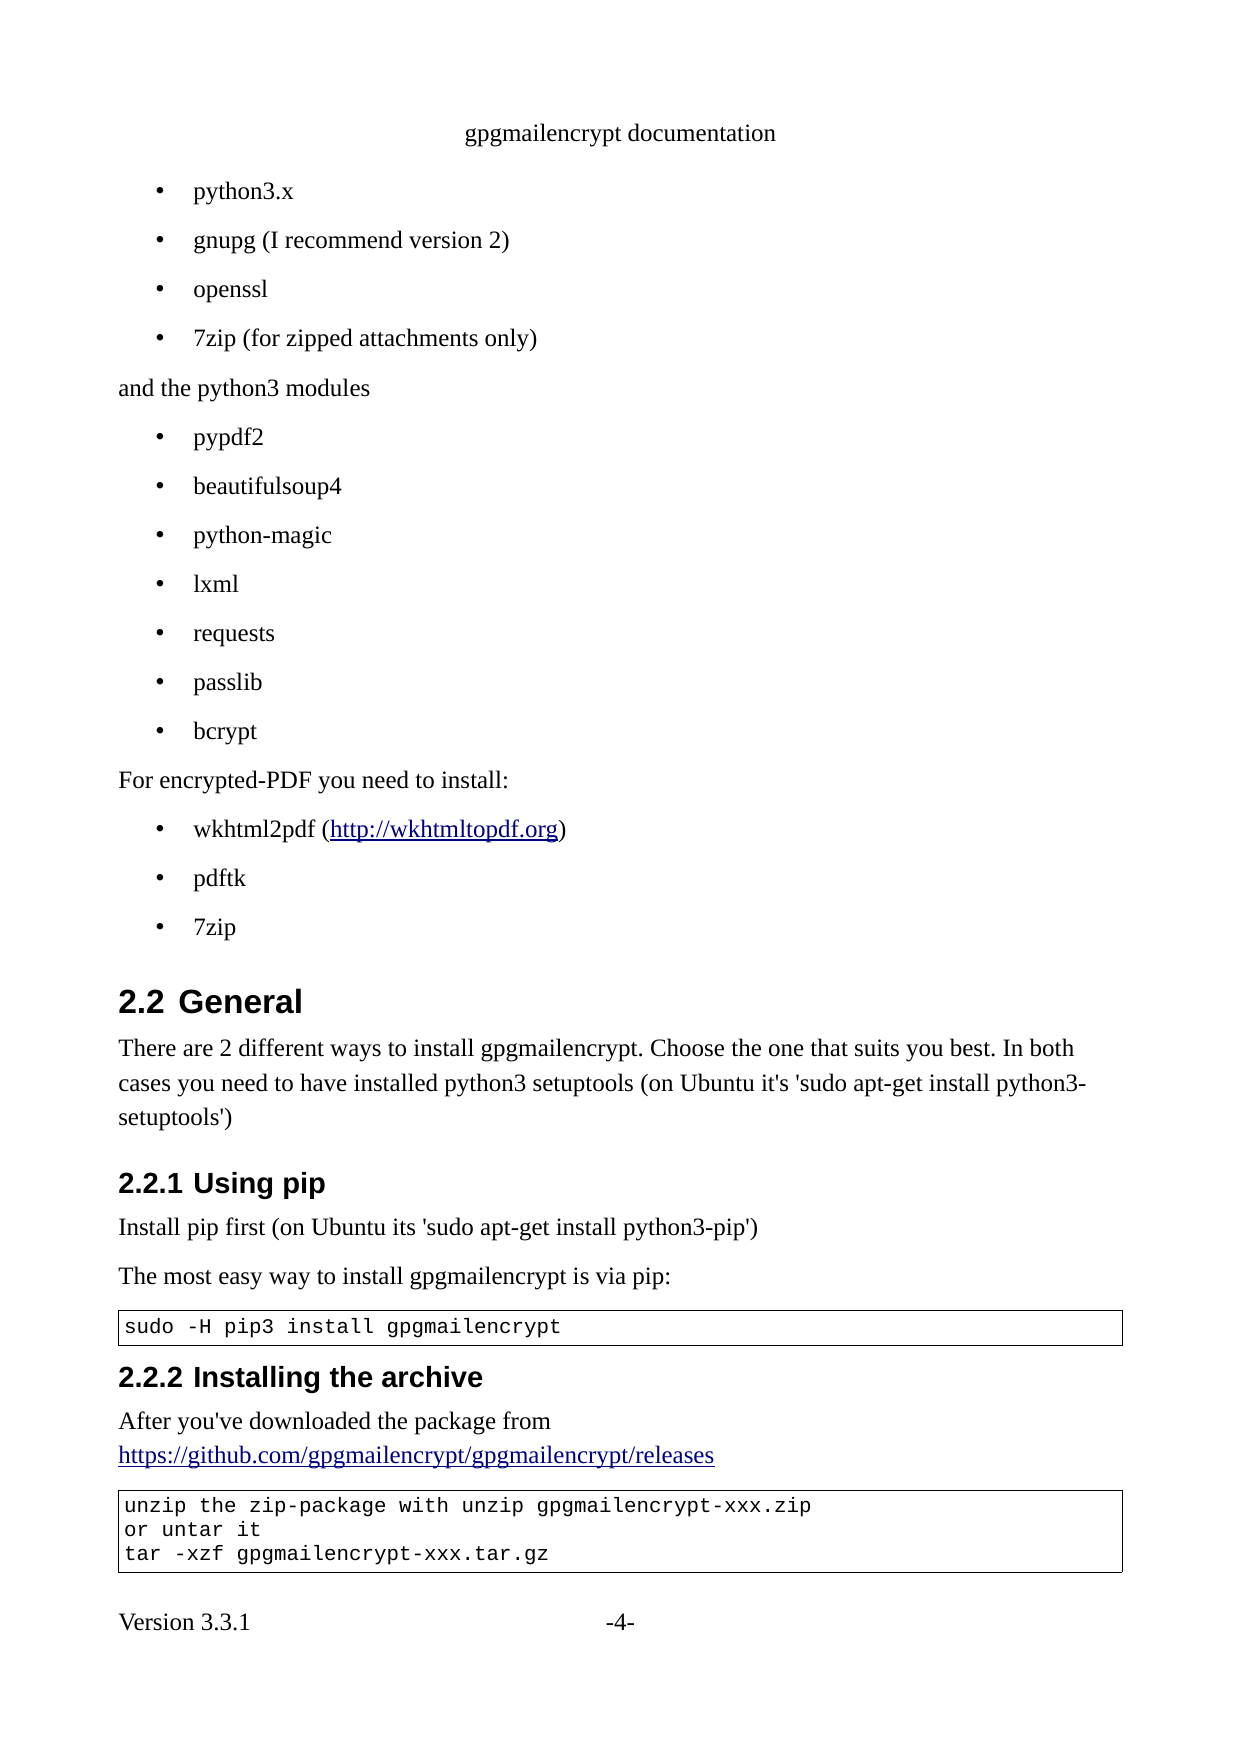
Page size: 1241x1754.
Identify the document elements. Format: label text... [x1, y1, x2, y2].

list requests [156, 618, 1122, 647]
list pdftk [156, 863, 1122, 892]
list lxml [156, 569, 1122, 598]
text There are 2 different ways to install gpgmailencrypt. Choose the one that suits you best. In both cases you need to have installed python3 setuptools (on Ubuntu it's 'sudo apt-get install python3-setuptools') [118, 1033, 1122, 1131]
list pypdf2 [156, 422, 1122, 450]
text For encrypted-PDF you need to install: [118, 765, 1122, 794]
subtitle General [118, 982, 1122, 1021]
list 7zip [156, 912, 1122, 941]
text After you've downloaded the package from https://github.com/gpgmailencrypt/gpgmailencrypt/releases [118, 1406, 1122, 1469]
text and the python3 modules [118, 373, 1122, 401]
subtitle Installing the archive [118, 1360, 1122, 1393]
list gnupg (I recommend version 2) [156, 225, 1122, 254]
list passlib [156, 667, 1122, 696]
list wkhtml2pdf (http://wkhtmltopdf.org) [156, 814, 1122, 843]
list bcrypt [156, 716, 1122, 745]
list openssl [156, 274, 1122, 303]
subtitle Using pip [118, 1166, 1122, 1199]
text The most easy way to install gpgmailencrypt is via pip: [118, 1261, 1122, 1290]
list 7zip (for zipped attachments only) [156, 323, 1122, 352]
list python3.x [156, 176, 1122, 205]
table_header unzip the zip-package with unzip gpgmailencrypt-xxx.zip or untar it tar -xzf gpgmailencrypt-xxx.tar.gz [119, 1491, 1122, 1572]
list python-magic [156, 520, 1122, 548]
text Install pip first (on Ubuntu its 'sudo apt-get install python3-pip') [118, 1212, 1122, 1241]
list beautifulsoup4 [156, 471, 1122, 499]
table_header sudo -H pip3 install gpgmailencrypt [119, 1311, 1122, 1345]
